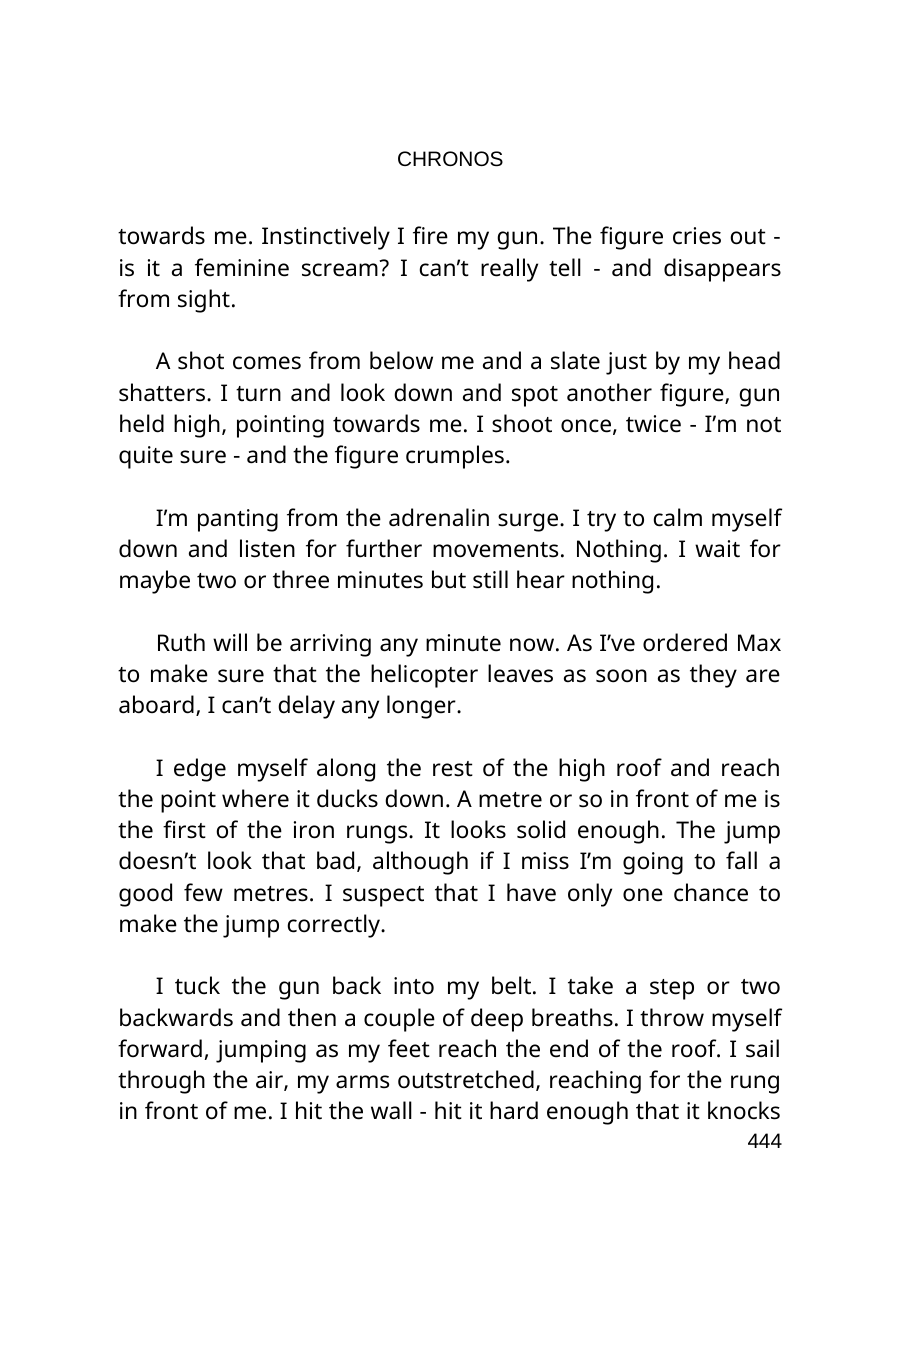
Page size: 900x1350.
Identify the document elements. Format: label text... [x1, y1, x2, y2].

text A shot comes from below me and a slate just by my head shatters. I turn and look down and spot another figure, gun held high, pointing towards me. I shoot once, twice - I’m not quite sure - and the figure crumples. [118, 345, 782, 470]
text I edge myself along the rest of the high roof and reach the point where it ducks down. A metre or so in front of me is the first of the iron rungs. It looks solid enough. The jump doesn’t look that bad, although if I miss I’m going to fall a good few metres. I suspect that I have only one chance to make the jump correctly. [118, 751, 782, 939]
text I tuck the gun back into my belt. I take a step or two backwards and then a couple of deep breaths. I throw myself forward, jumping as my feet reach the end of the roof. I sail through the air, my arms outstretched, reaching for the rung in front of me. I hit the wall - hit it hard enough that it knocks [118, 970, 782, 1126]
text I’m panting from the adrenalin surge. I try to calm myself down and listen for further movements. Nothing. I wait for maybe two or three minutes but still hear nothing. [118, 501, 782, 595]
text Ruth will be arriving any minute now. As I’ve ordered Max to make sure that the helicopter leaves as soon as they are aboard, I can’t delay any longer. [118, 626, 782, 720]
text towards me. Instinctively I fire my gun. The figure cries out - is it a feminine scream? I can’t really tell - and disappears from sight. [118, 220, 782, 314]
